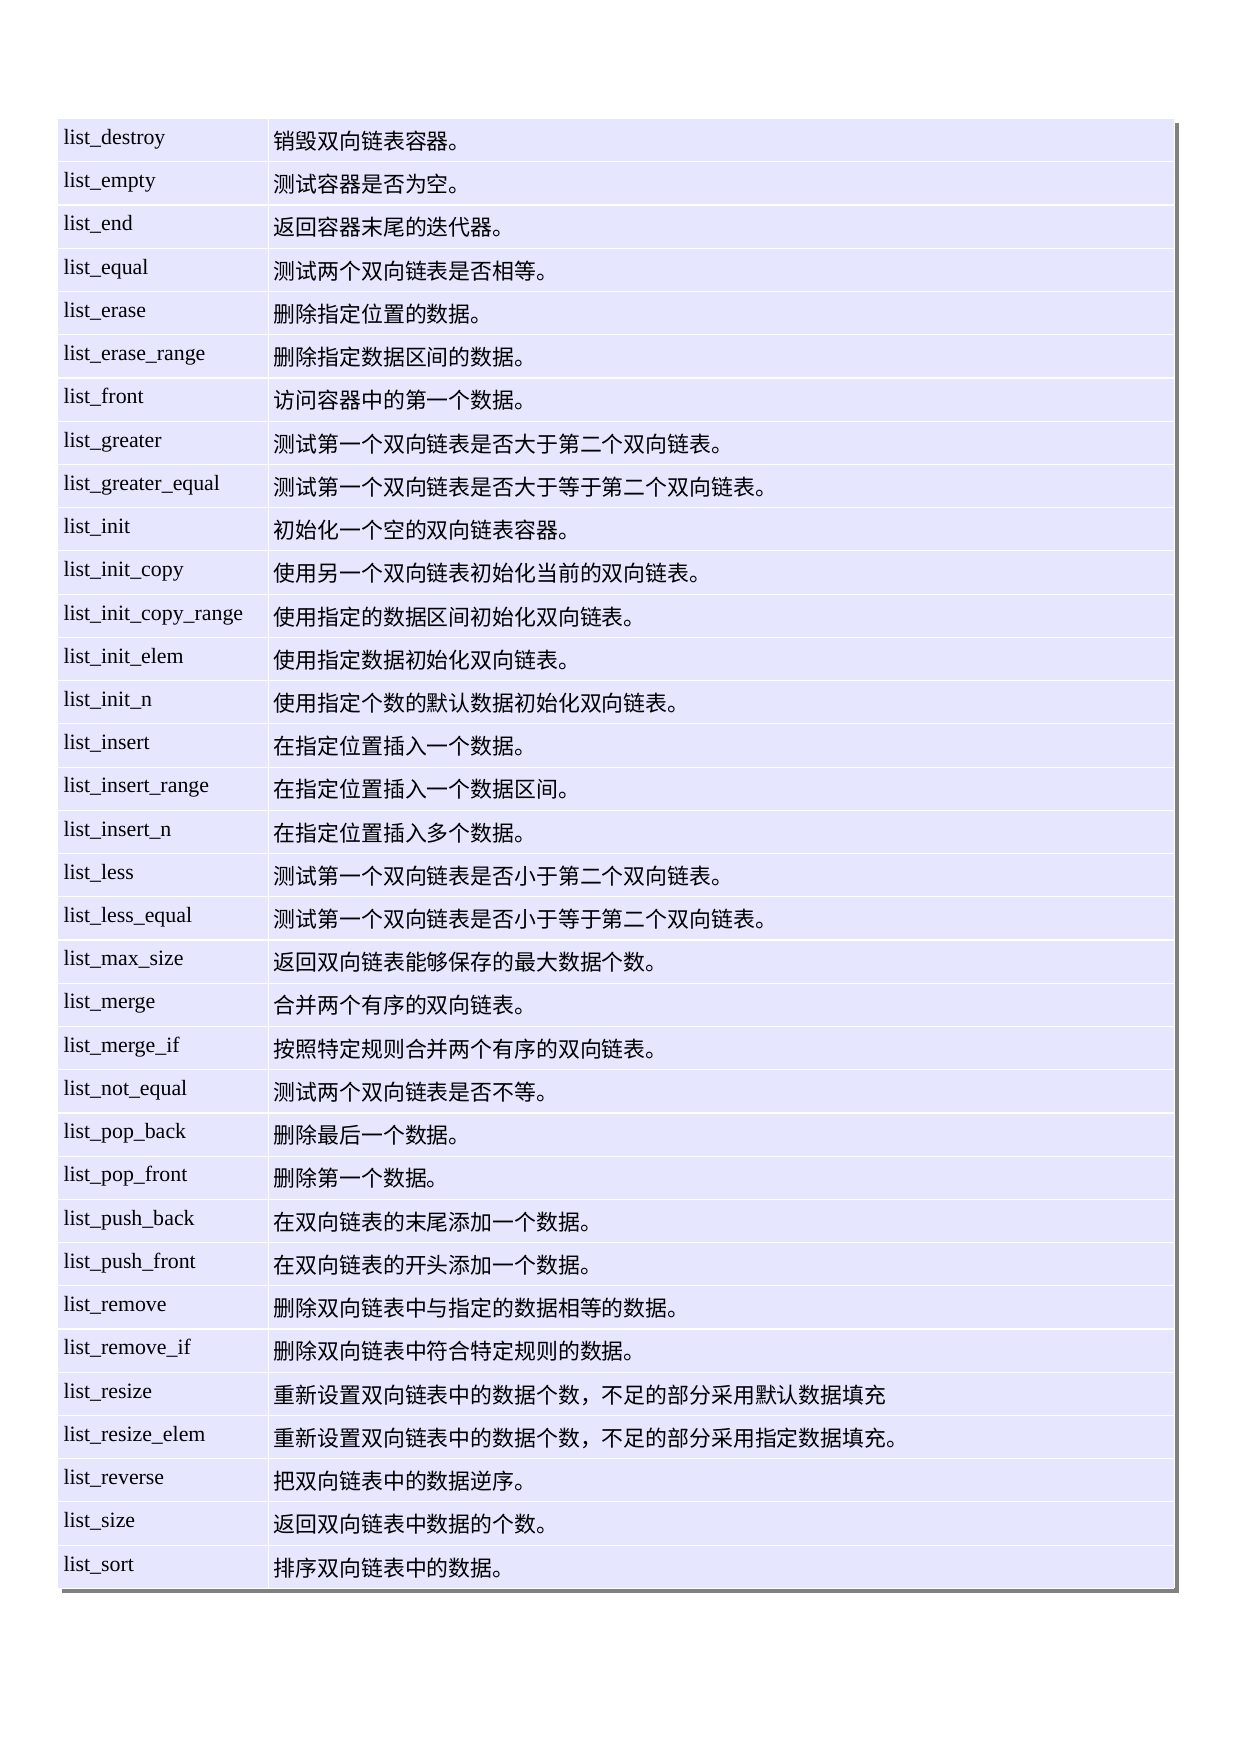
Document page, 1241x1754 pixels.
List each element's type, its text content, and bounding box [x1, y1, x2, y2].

table_cell 合并两个有序的双向链表。 [269, 984, 1174, 1026]
table_cell 按照特定规则合并两个有序的双向链表。 [269, 1027, 1174, 1069]
table_cell 初始化一个空的双向链表容器。 [269, 508, 1174, 550]
table_cell 测试容器是否为空。 [269, 162, 1174, 204]
table_cell list_resize [58, 1373, 268, 1415]
table_cell 使用指定的数据区间初始化双向链表。 [269, 595, 1174, 637]
table_cell 测试两个双向链表是否不等。 [269, 1070, 1174, 1112]
table_cell list_init_copy_range [58, 595, 268, 637]
table_cell 使用指定个数的默认数据初始化双向链表。 [269, 681, 1174, 723]
table_cell list_greater [58, 422, 268, 464]
table_cell 把双向链表中的数据逆序。 [269, 1459, 1174, 1501]
table_cell list_insert_range [58, 768, 268, 810]
table_cell 使用另一个双向链表初始化当前的双向链表。 [269, 551, 1174, 594]
table_cell 在双向链表的末尾添加一个数据。 [269, 1200, 1174, 1242]
table_cell list_reverse [58, 1459, 268, 1501]
table_cell list_remove [58, 1286, 268, 1328]
table_cell 删除最后一个数据。 [269, 1114, 1174, 1156]
table_cell list_destroy [58, 119, 268, 161]
table_cell list_greater_equal [58, 465, 268, 507]
table_cell list_empty [58, 162, 268, 204]
table_cell 在指定位置插入一个数据。 [269, 724, 1174, 767]
table_cell list_init_copy [58, 551, 268, 594]
table_cell 测试第一个双向链表是否小于第二个双向链表。 [269, 854, 1174, 896]
table_cell list_merge [58, 984, 268, 1026]
table_cell 返回容器末尾的迭代器。 [269, 206, 1174, 248]
table_cell list_init_elem [58, 638, 268, 680]
table_cell list_less_equal [58, 897, 268, 939]
table_cell list_init [58, 508, 268, 550]
table_cell list_pop_front [58, 1157, 268, 1199]
table_cell list_push_back [58, 1200, 268, 1242]
table_cell list_end [58, 206, 268, 248]
table_cell list_insert [58, 724, 268, 767]
table_cell 使用指定数据初始化双向链表。 [269, 638, 1174, 680]
table_cell 删除指定数据区间的数据。 [269, 335, 1174, 377]
table_cell list_equal [58, 249, 268, 291]
table_cell list_erase [58, 292, 268, 334]
table_cell list_less [58, 854, 268, 896]
table_cell 删除双向链表中与指定的数据相等的数据。 [269, 1286, 1174, 1328]
table_cell 删除指定位置的数据。 [269, 292, 1174, 334]
table_cell 重新设置双向链表中的数据个数，不足的部分采用指定数据填充。 [269, 1416, 1174, 1458]
table_cell list_max_size [58, 941, 268, 983]
table_cell 排序双向链表中的数据。 [269, 1546, 1174, 1588]
table_cell list_not_equal [58, 1070, 268, 1112]
table_cell list_front [58, 379, 268, 421]
table_cell list_sort [58, 1546, 268, 1588]
table_cell list_resize_elem [58, 1416, 268, 1458]
table_cell list_erase_range [58, 335, 268, 377]
table_cell 在指定位置插入多个数据。 [269, 811, 1174, 853]
table_cell list_pop_back [58, 1114, 268, 1156]
table_cell list_size [58, 1502, 268, 1545]
table_cell 测试两个双向链表是否相等。 [269, 249, 1174, 291]
table_cell 返回双向链表中数据的个数。 [269, 1502, 1174, 1545]
table_cell 在指定位置插入一个数据区间。 [269, 768, 1174, 810]
table_cell 测试第一个双向链表是否大于第二个双向链表。 [269, 422, 1174, 464]
table_cell 测试第一个双向链表是否大于等于第二个双向链表。 [269, 465, 1174, 507]
table_cell 访问容器中的第一个数据。 [269, 379, 1174, 421]
table_cell list_push_front [58, 1243, 268, 1285]
table_cell 返回双向链表能够保存的最大数据个数。 [269, 941, 1174, 983]
table_cell 在双向链表的开头添加一个数据。 [269, 1243, 1174, 1285]
table_cell 销毁双向链表容器。 [269, 119, 1174, 161]
table_cell 删除双向链表中符合特定规则的数据。 [269, 1330, 1174, 1372]
table_cell 重新设置双向链表中的数据个数，不足的部分采用默认数据填充 [269, 1373, 1174, 1415]
table_cell list_init_n [58, 681, 268, 723]
table_cell 测试第一个双向链表是否小于等于第二个双向链表。 [269, 897, 1174, 939]
table_cell list_insert_n [58, 811, 268, 853]
table_cell list_merge_if [58, 1027, 268, 1069]
table_cell list_remove_if [58, 1330, 268, 1372]
table_cell 删除第一个数据。 [269, 1157, 1174, 1199]
